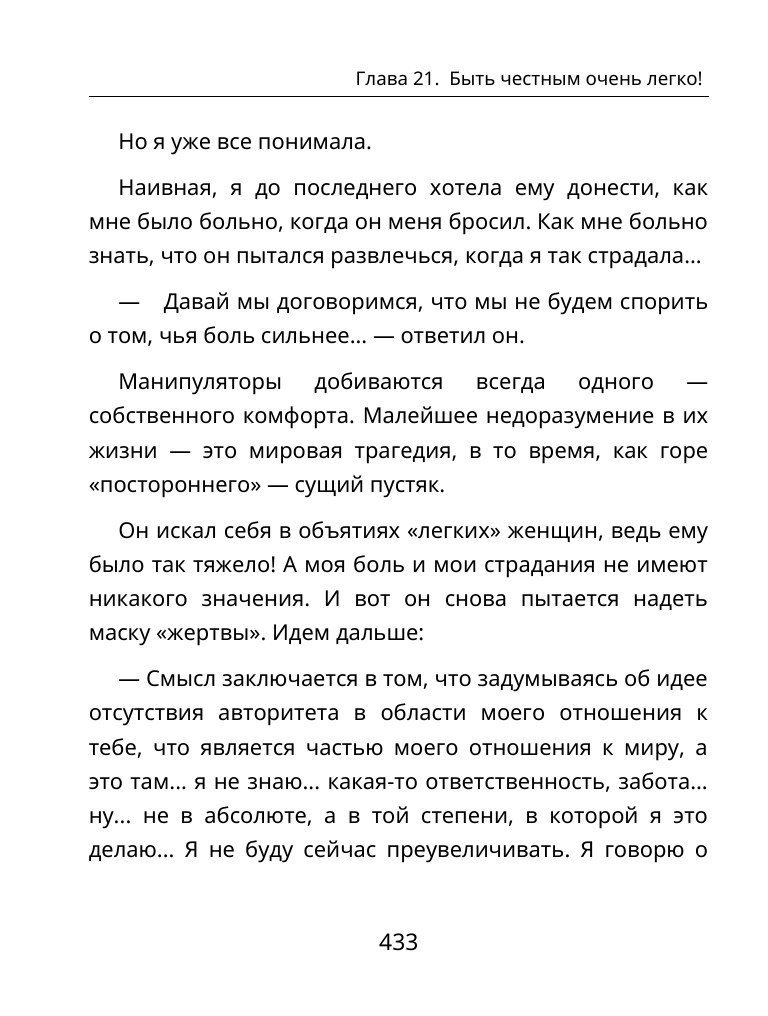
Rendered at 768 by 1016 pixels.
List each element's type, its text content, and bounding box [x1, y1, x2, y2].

text Он искал себя в объятиях «легких» женщин, ведь ему было так тяжело! А моя боль и мои страдания не имеют никакого значения. И вот он снова пытается надеть маску «жертвы». Идем дальше: [88, 515, 709, 647]
text Манипуляторы добиваются всегда одного — собственного комфорта. Малейшее недоразумение в их жизни — это мировая трагедия, в то время, как горе «постороннего» — сущий пустяк. [88, 366, 709, 499]
list Давай мы договоримся, что мы не будем спорить о том, чья боль сильнее... — ответил он. [88, 286, 709, 350]
text Но я уже все понимала. [88, 126, 709, 156]
text Наивная, я до последнего хотела ему донести, как мне было больно, когда он меня бросил. Как мне больно знать, что он пытался развлечься, когда я так страдала... [88, 172, 709, 270]
text — Смысл заключается в том, что задумываясь об идее отсутствия авторитета в области моего отношения к тебе, что является частью моего отношения к миру, а это там... я не знаю... какая-то ответственность, забота... ну... не в абсолюте, а в той степени, в которой я это делаю... Я не буду сейчас преувеличивать. Я говорю о [88, 663, 709, 864]
